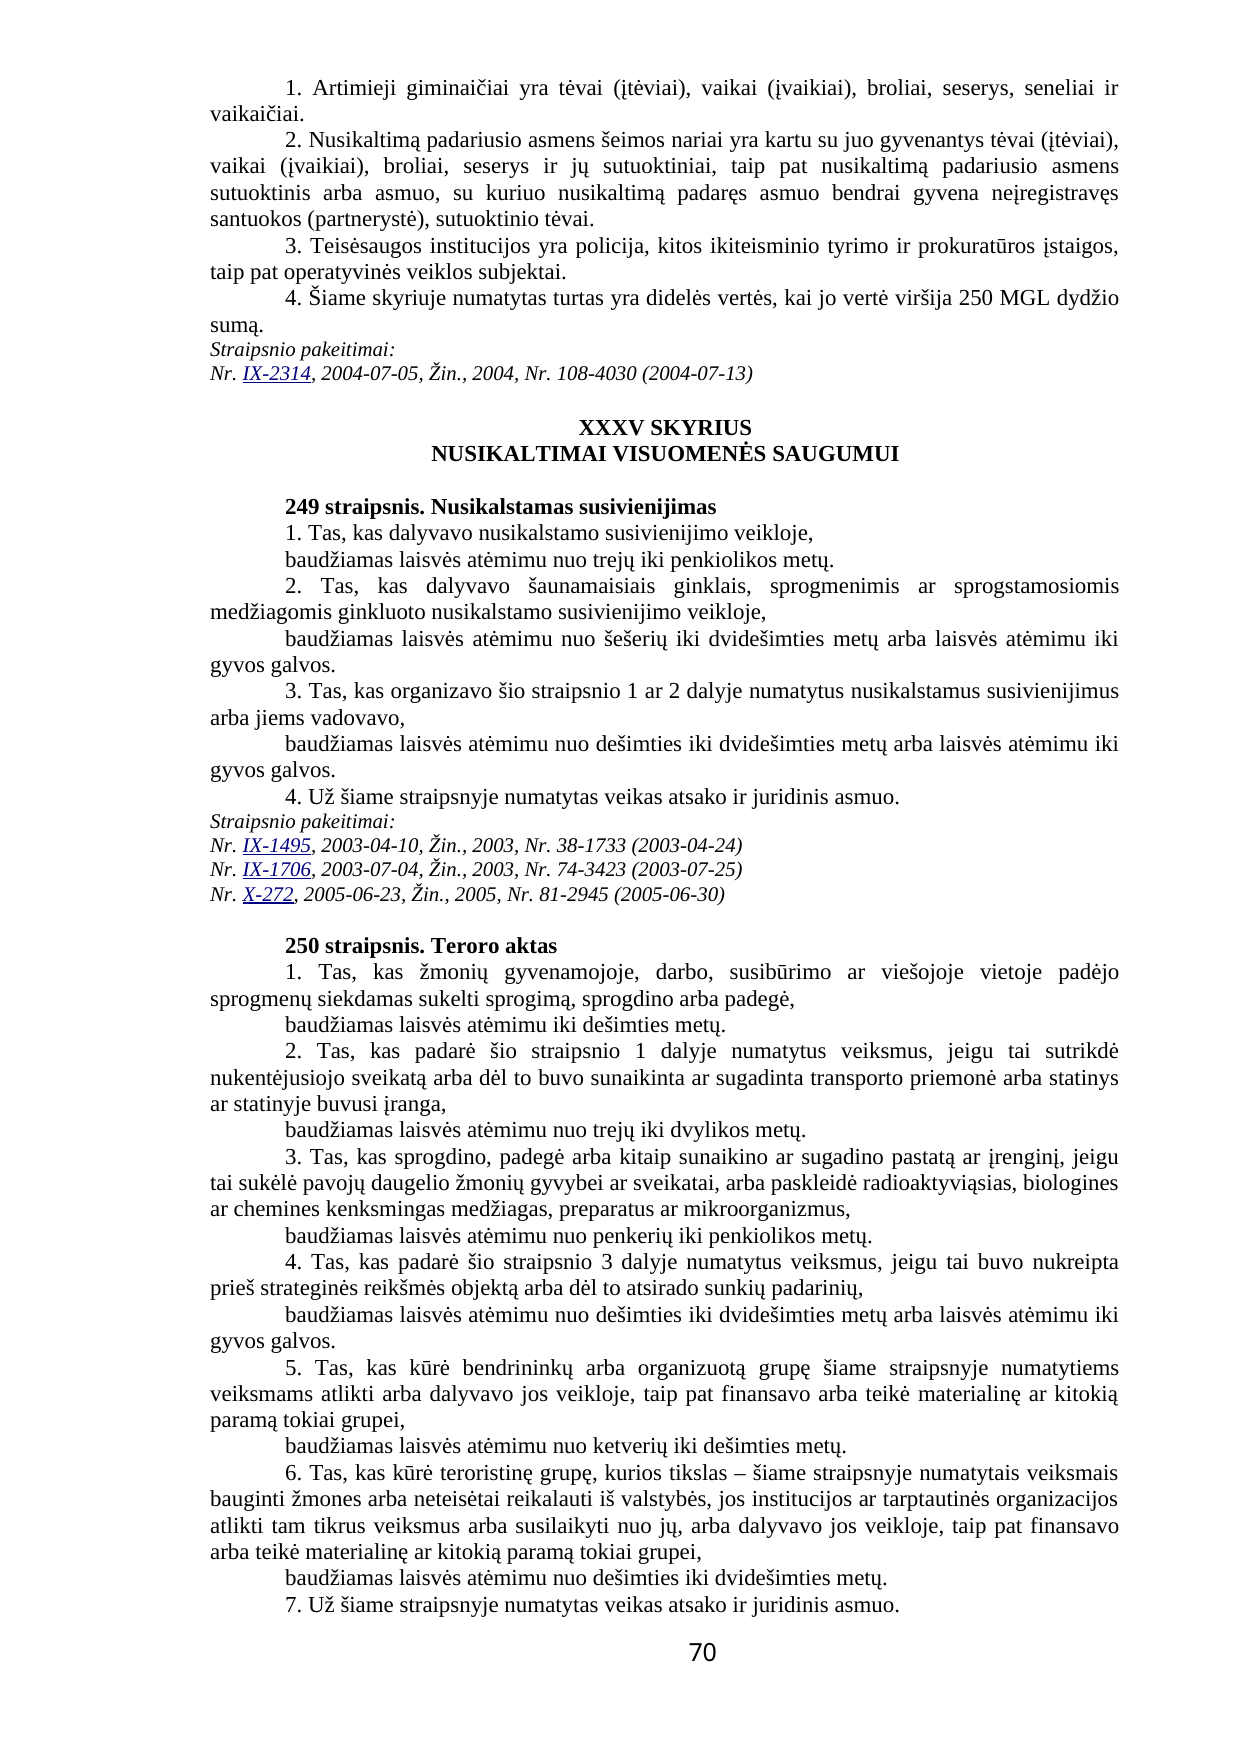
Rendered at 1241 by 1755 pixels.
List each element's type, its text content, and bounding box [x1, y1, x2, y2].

text 4. Tas, kas padarė šio straipsnio 3 dalyje numatytus veiksmus, jeigu tai buvo nukreipta prieš strateginės reikšmės objektą arba dėl to atsirado sunkių padarinių, [210, 1248, 1120, 1301]
text 4. Šiame skyriuje numatytas turtas yra didelės vertės, kai jo vertė viršija 250 MGL dydžio sumą. [210, 284, 1120, 337]
text 3. Tas, kas sprogdino, padegė arba kitaip sunaikino ar sugadino pastatą ar įrenginį, jeigu tai sukėlė pavojų daugelio žmonių gyvybei ar sveikatai, arba paskleidė radioaktyviąsias, biologines ar chemines kenksmingas medžiagas, preparatus ar mikroorganizmus, [210, 1143, 1120, 1222]
text 3. Tas, kas organizavo šio straipsnio 1 ar 2 dalyje numatytus nusikalstamus susivienijimus arba jiems vadovavo, [210, 677, 1120, 730]
text NUSIKALTIMAI VISUOMENĖS SAUGUMUI [210, 440, 1120, 467]
text Nr. IX-2314, 2004-07-05, Žin., 2004, Nr. 108-4030 (2004-07-13) [210, 361, 1120, 385]
text baudžiamas laisvės atėmimu iki dešimties metų. [210, 1011, 1120, 1037]
text baudžiamas laisvės atėmimu nuo dešimties iki dvidešimties metų arba laisvės atėmimu iki gyvos galvos. [210, 730, 1120, 783]
text 2. Tas, kas dalyvavo šaunamaisiais ginklais, sprogmenimis ar sprogstamosiomis medžiagomis ginkluoto nusikalstamo susivienijimo veikloje, [210, 572, 1120, 625]
text 1. Tas, kas dalyvavo nusikalstamo susivienijimo veikloje, [210, 519, 1120, 546]
subtitle XXXV SKYRIUS [210, 414, 1120, 440]
text 5. Tas, kas kūrė bendrininkų arba organizuotą grupę šiame straipsnyje numatytiems veiksmams atlikti arba dalyvavo jos veikloje, taip pat finansavo arba teikė materialinę ar kitokią paramą tokiai grupei, [210, 1353, 1120, 1433]
text Nr. IX-1495, 2003-04-10, Žin., 2003, Nr. 38-1733 (2003-04-24) [210, 833, 1120, 857]
text 7. Už šiame straipsnyje numatytas veikas atsako ir juridinis asmuo. [210, 1591, 1120, 1617]
text 2. Tas, kas padarė šio straipsnio 1 dalyje numatytus veiksmus, jeigu tai sutrikdė nukentėjusiojo sveikatą arba dėl to buvo sunaikinta ar sugadinta transporto priemonė arba statinys ar statinyje buvusi įranga, [210, 1037, 1120, 1116]
text 4. Už šiame straipsnyje numatytas veikas atsako ir juridinis asmuo. [210, 783, 1120, 809]
text baudžiamas laisvės atėmimu nuo dešimties iki dvidešimties metų arba laisvės atėmimu iki gyvos galvos. [210, 1301, 1120, 1353]
text 6. Tas, kas kūrė teroristinę grupę, kurios tikslas – šiame straipsnyje numatytais veiksmais bauginti žmones arba neteisėtai reikalauti iš valstybės, jos institucijos ar tarptautinės organizacijos atlikti tam tikrus veiksmus arba susilaikyti nuo jų, arba dalyvavo jos veikloje, taip pat finansavo arba teikė materialinę ar kitokią paramą tokiai grupei, [210, 1459, 1120, 1564]
text baudžiamas laisvės atėmimu nuo trejų iki penkiolikos metų. [210, 546, 1120, 572]
text 3. Teisėsaugos institucijos yra policija, kitos ikiteisminio tyrimo ir prokuratūros įstaigos, taip pat operatyvinės veiklos subjektai. [210, 232, 1120, 284]
text baudžiamas laisvės atėmimu nuo trejų iki dvylikos metų. [210, 1116, 1120, 1143]
text 250 straipsnis. Teroro aktas [210, 932, 1120, 958]
text Nr. IX-1706, 2003-07-04, Žin., 2003, Nr. 74-3423 (2003-07-25) [210, 857, 1120, 881]
text Nr. X-272, 2005-06-23, Žin., 2005, Nr. 81-2945 (2005-06-30) [210, 881, 1120, 906]
text 249 straipsnis. Nusikalstamas susivienijimas [210, 493, 1120, 519]
text 2. Nusikaltimą padariusio asmens šeimos nariai yra kartu su juo gyvenantys tėvai (įtėviai), vaikai (įvaikiai), broliai, seserys ir jų sutuoktiniai, taip pat nusikaltimą padariusio asmens sutuoktinis arba asmuo, su kuriuo nusikaltimą padaręs asmuo bendrai gyvena neįregistravęs santuokos (partnerystė), sutuoktinio tėvai. [210, 126, 1120, 232]
text 1. Tas, kas žmonių gyvenamojoje, darbo, susibūrimo ar viešojoje vietoje padėjo sprogmenų siekdamas sukelti sprogimą, sprogdino arba padegė, [210, 958, 1120, 1011]
text baudžiamas laisvės atėmimu nuo šešerių iki dvidešimties metų arba laisvės atėmimu iki gyvos galvos. [210, 625, 1120, 677]
text baudžiamas laisvės atėmimu nuo ketverių iki dešimties metų. [210, 1433, 1120, 1459]
text baudžiamas laisvės atėmimu nuo dešimties iki dvidešimties metų. [210, 1564, 1120, 1591]
text Straipsnio pakeitimai: [210, 809, 1120, 833]
text Straipsnio pakeitimai: [210, 337, 1120, 361]
text 1. Artimieji giminaičiai yra tėvai (įtėviai), vaikai (įvaikiai), broliai, seserys, seneliai ir vaikaičiai. [210, 73, 1120, 126]
text baudžiamas laisvės atėmimu nuo penkerių iki penkiolikos metų. [210, 1222, 1120, 1248]
